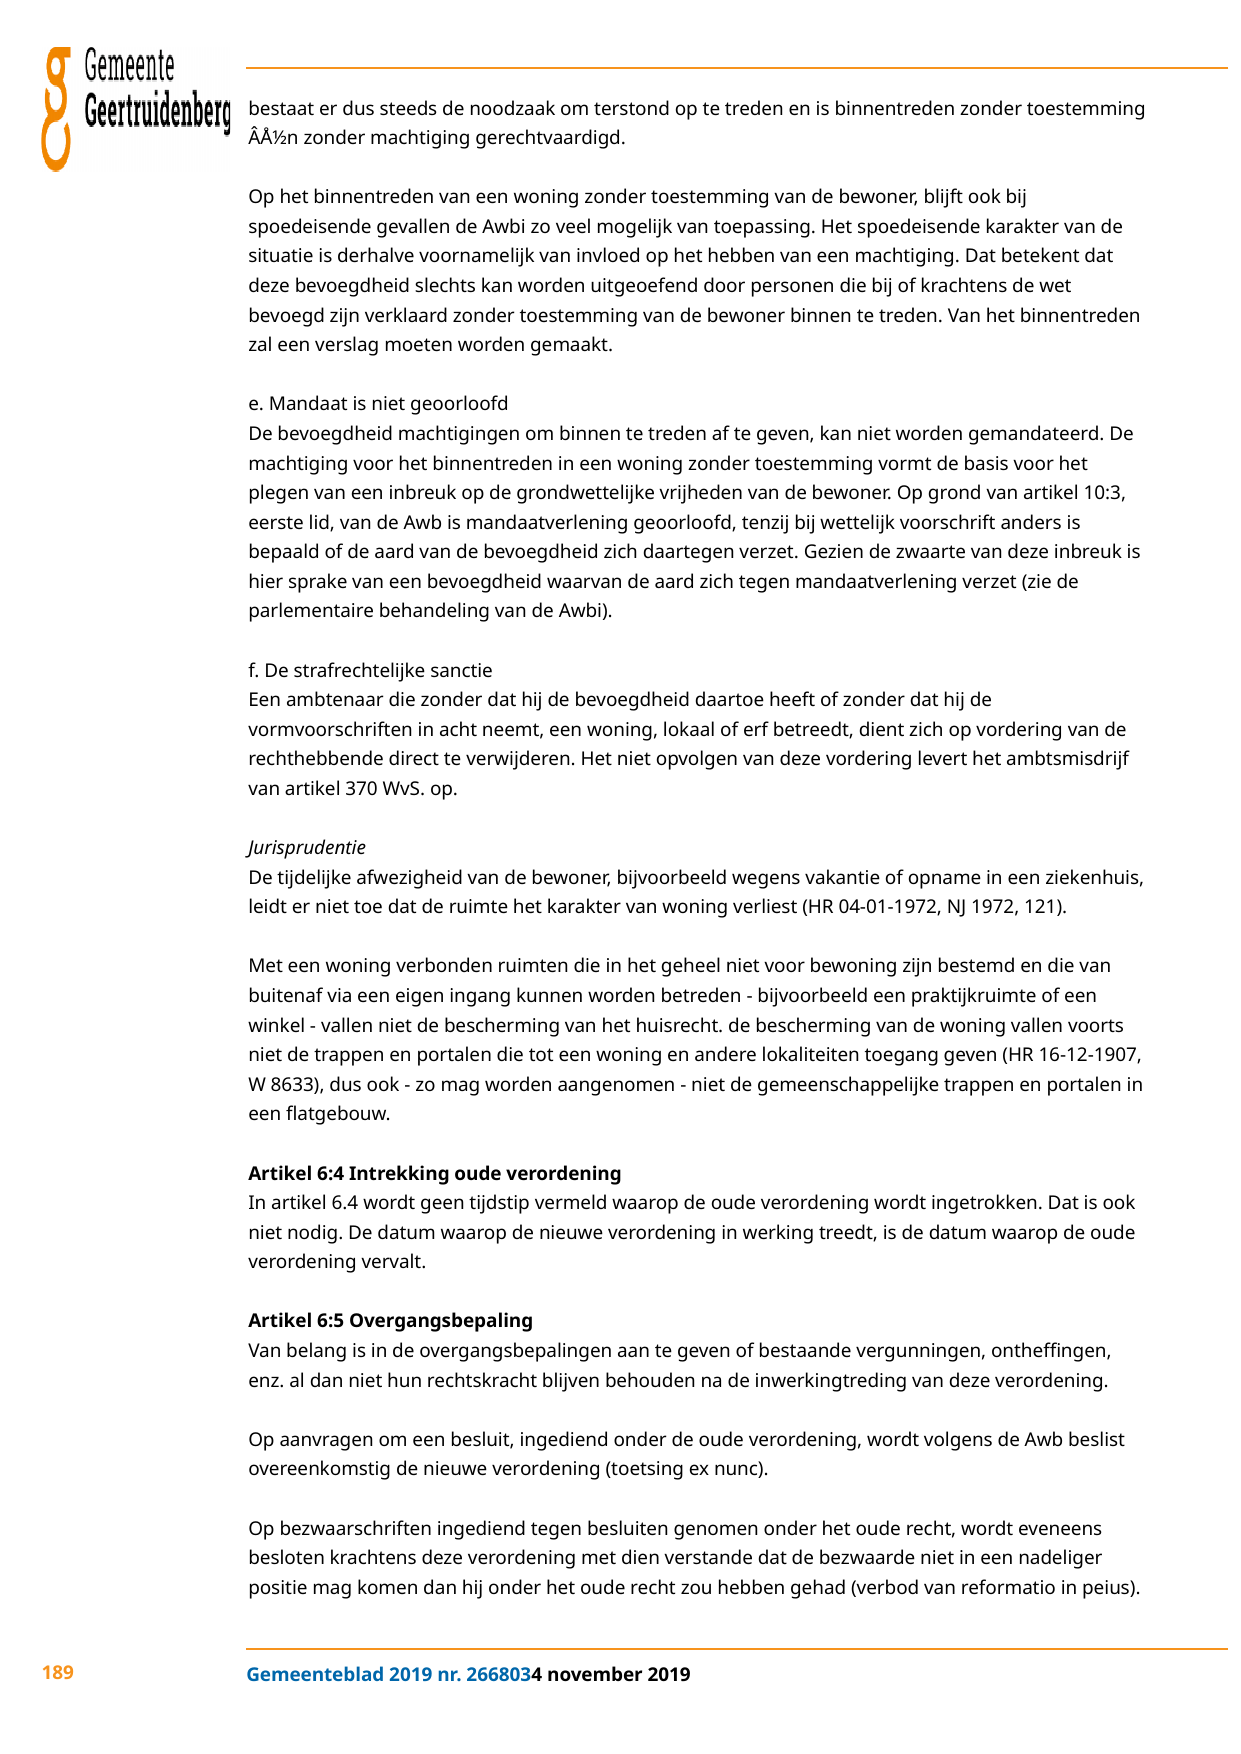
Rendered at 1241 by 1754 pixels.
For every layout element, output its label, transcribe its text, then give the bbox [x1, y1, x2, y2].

text De tijdelijke afwezigheid van de bewoner, bijvoorbeeld wegens vakantie of opname in een ziekenhuis, leidt er niet toe dat de ruimte het karakter van woning verliest (HR 04-01-1972, NJ 1972, 121). [248, 864, 1152, 919]
text Jurisprudentie [248, 834, 1152, 860]
text In artikel 6.4 wordt geen tijdstip vermeld waarop de oude verordening wordt ingetrokken. Dat is ook niet nodig. De datum waarop de nieuwe verordening in werking treedt, is de datum waarop de oude verordening vervalt. [248, 1189, 1152, 1274]
picture [41, 47, 231, 172]
text Op bezwaarschriften ingediend tegen besluiten genomen onder het oude recht, wordt eveneens besloten krachtens deze verordening met dien verstande dat de bezwaarde niet in een nadeliger positie mag komen dan hij onder het oude recht zou hebben gehad (verbod van reformatio in peius). [248, 1515, 1152, 1600]
text e. Mandaat is niet geoorloofd [248, 391, 1152, 416]
text Op aanvragen om een besluit, ingediend onder de oude verordening, wordt volgens de Awb beslist overeenkomstig de nieuwe verordening (toetsing ex nunc). [248, 1426, 1152, 1481]
text Artikel 6:5 Overgangsbepaling [248, 1308, 1152, 1333]
text Van belang is in de overgangsbepalingen aan te geven of bestaande vergunningen, ontheffingen, enz. al dan niet hun rechtskracht blijven behouden na de inwerkingtreding van deze verordening. [248, 1337, 1152, 1393]
text Een ambtenaar die zonder dat hij de bevoegdheid daartoe heeft of zonder dat hij de vormvoorschriften in acht neemt, een woning, lokaal of erf betreedt, dient zich op vordering van de rechthebbende direct te verwijderen. Het niet opvolgen van deze vordering levert het ambtsmisdrijf van artikel 370 WvS. op. [248, 686, 1152, 801]
text Artikel 6:4 Intrekking oude verordening [248, 1160, 1152, 1186]
text f. De strafrechtelijke sanctie [248, 657, 1152, 683]
text De bevoegdheid machtigingen om binnen te treden af te geven, kan niet worden gemandateerd. De machtiging voor het binnentreden in een woning zonder toestemming vormt de basis voor het plegen van een inbreuk op de grondwettelijke vrijheden van de bewoner. Op grond van artikel 10:3, eerste lid, van de Awb is mandaatverlening geoorloofd, tenzij bij wettelijk voorschrift anders is bepaald of de aard van de bevoegdheid zich daartegen verzet. Gezien de zwaarte van deze inbreuk is hier sprake van een bevoegdheid waarvan de aard zich tegen mandaatverlening verzet (zie de parlementaire behandeling van de Awbi). [248, 420, 1152, 623]
text Met een woning verbonden ruimten die in het geheel niet voor bewoning zijn bestemd en die van buitenaf via een eigen ingang kunnen worden betreden - bijvoorbeeld een praktijkruimte of een winkel - vallen niet de bescherming van het huisrecht. de bescherming van de woning vallen voorts niet de trappen en portalen die tot een woning en andere lokaliteiten toegang geven (HR 16-12-1907, W 8633), dus ook - zo mag worden aangenomen - niet de gemeenschappelijke trappen en portalen in een flatgebouw. [248, 953, 1152, 1126]
text bestaat er dus steeds de noodzaak om terstond op te treden en is binnentreden zonder toestemming ÂÅ½n zonder machtiging gerechtvaardigd. [248, 95, 1152, 150]
text Op het binnentreden van een woning zonder toestemming van de bewoner, blijft ook bij spoedeisende gevallen de Awbi zo veel mogelijk van toepassing. Het spoedeisende karakter van de situatie is derhalve voornamelijk van invloed op het hebben van een machtiging. Dat betekent dat deze bevoegdheid slechts kan worden uitgeoefend door personen die bij of krachtens de wet bevoegd zijn verklaard zonder toestemming van de bewoner binnen te treden. Van het binnentreden zal een verslag moeten worden gemaakt. [248, 183, 1152, 357]
